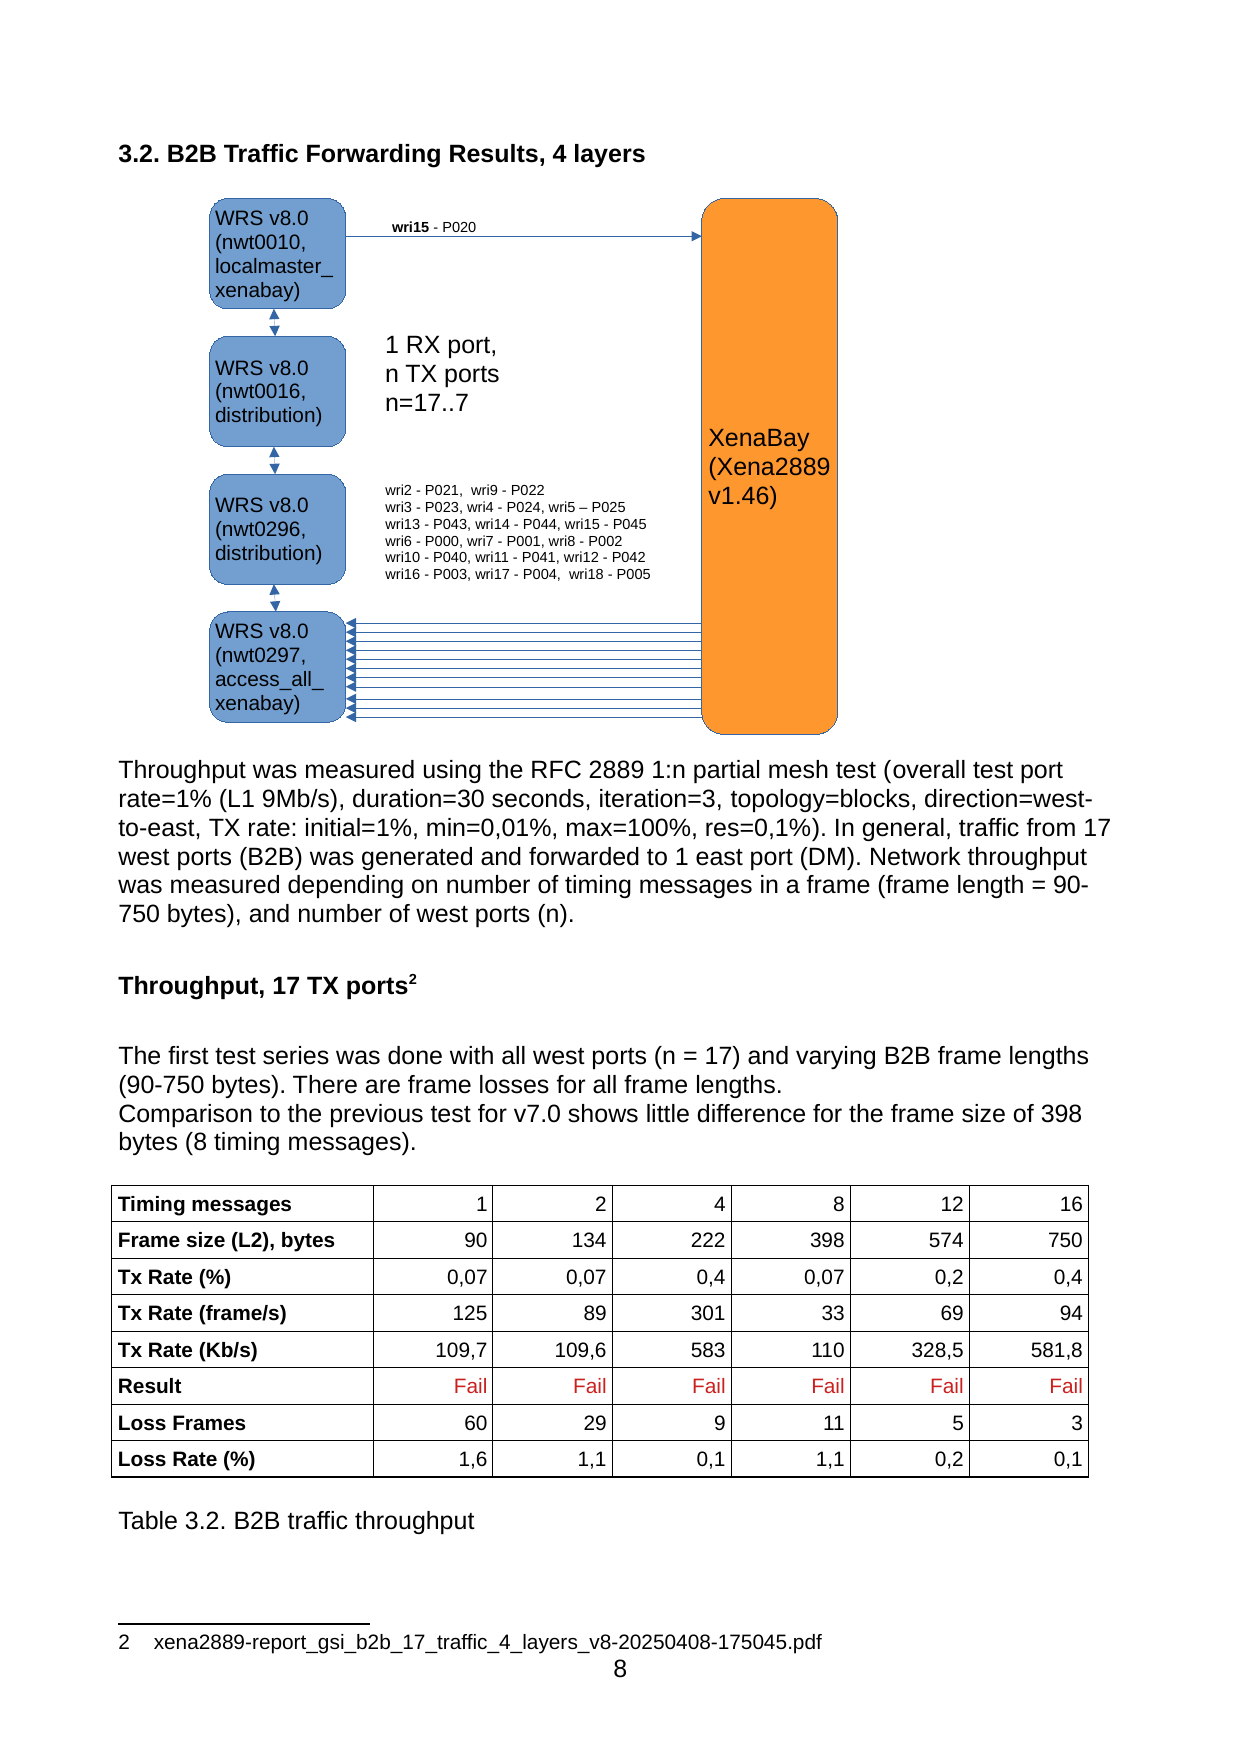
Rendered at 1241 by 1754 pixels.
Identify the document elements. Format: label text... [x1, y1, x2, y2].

table_cell 0,4 [613, 1259, 731, 1294]
table_cell Fail [493, 1368, 612, 1403]
table_cell 750 [970, 1222, 1088, 1258]
table_cell Frame size (L2), bytes [112, 1222, 373, 1258]
table_cell Fail [613, 1368, 731, 1403]
table_cell Fail [970, 1368, 1088, 1403]
table_header 8 [732, 1186, 850, 1221]
table_cell Fail [732, 1368, 850, 1403]
table_header 1 [374, 1186, 492, 1221]
text xena2889-report_gsi_b2b_17_traffic_4_layers_v8-20250408-175045.pdf [118, 1630, 1122, 1654]
table_cell Loss Rate (%) [112, 1441, 373, 1476]
table_cell 1,1 [493, 1441, 612, 1476]
table_header 12 [851, 1186, 969, 1221]
table_header 4 [613, 1186, 731, 1221]
text The first test series was done with all west ports (n = 17) and varying B2B frame lengths (90-750 bytes). There are frame losses for all frame lengths. [118, 1041, 1122, 1098]
table_cell Result [112, 1368, 373, 1403]
table_cell 583 [613, 1332, 731, 1367]
table_cell 328,5 [851, 1332, 969, 1367]
table_cell 0,1 [970, 1441, 1088, 1476]
table_cell 94 [970, 1295, 1088, 1331]
table_cell 11 [732, 1405, 850, 1440]
table_cell 222 [613, 1222, 731, 1258]
table_cell 9 [613, 1405, 731, 1440]
table_cell 60 [374, 1405, 492, 1440]
table_cell 0,07 [493, 1259, 612, 1294]
table_header Timing messages [112, 1186, 373, 1221]
table_cell 581,8 [970, 1332, 1088, 1367]
table_cell 5 [851, 1405, 969, 1440]
table_cell Tx Rate (frame/s) [112, 1295, 373, 1331]
table_cell 69 [851, 1295, 969, 1331]
table_cell 89 [493, 1295, 612, 1331]
table_cell 0,07 [374, 1259, 492, 1294]
table_cell 29 [493, 1405, 612, 1440]
table_cell 1,1 [732, 1441, 850, 1476]
table_cell 90 [374, 1222, 492, 1258]
table_cell 109,7 [374, 1332, 492, 1367]
text Comparison to the previous test for v7.0 shows little difference for the frame size of 398 bytes (8 timing messages). [118, 1098, 1122, 1156]
table_cell 33 [732, 1295, 850, 1331]
table_cell 398 [732, 1222, 850, 1258]
table_cell 0,07 [732, 1259, 850, 1294]
table_header 16 [970, 1186, 1088, 1221]
table_cell 109,6 [493, 1332, 612, 1367]
table_cell Fail [851, 1368, 969, 1403]
table_cell 3 [970, 1405, 1088, 1440]
table_cell Loss Frames [112, 1405, 373, 1440]
table_cell 0,4 [970, 1259, 1088, 1294]
table_cell 301 [613, 1295, 731, 1331]
table_cell Fail [374, 1368, 492, 1403]
text Throughput was measured using the RFC 2889 1:n partial mesh test (overall test port rate=1% (L1 9Mb/s), duration=30 seconds, iteration=3, topology=blocks, direction=west-to-east, TX rate: initial=1%, min=0,01%, max=100%, res=0,1%). In general, traffic from 17 west ports (B2B) was generated and forwarded to 1 east port (DM). Network throughput was measured depending on number of timing messages in a frame (frame length = 90-750 bytes), and number of west ports (n). [118, 755, 1122, 928]
text Table 3.2. B2B traffic throughput [118, 1506, 1122, 1535]
table_header 2 [493, 1186, 612, 1221]
subtitle Throughput, 17 TX ports [118, 971, 1122, 1000]
table_cell 110 [732, 1332, 850, 1367]
table_cell 0,1 [613, 1441, 731, 1476]
table_cell 134 [493, 1222, 612, 1258]
table_cell 0,2 [851, 1259, 969, 1294]
table_cell 1,6 [374, 1441, 492, 1476]
table_cell 125 [374, 1295, 492, 1331]
subtitle 3.2. B2B Traffic Forwarding Results, 4 layers [118, 139, 1122, 168]
table_cell 574 [851, 1222, 969, 1258]
table_cell Tx Rate (%) [112, 1259, 373, 1294]
table_cell 0,2 [851, 1441, 969, 1476]
table_cell Tx Rate (Kb/s) [112, 1332, 373, 1367]
